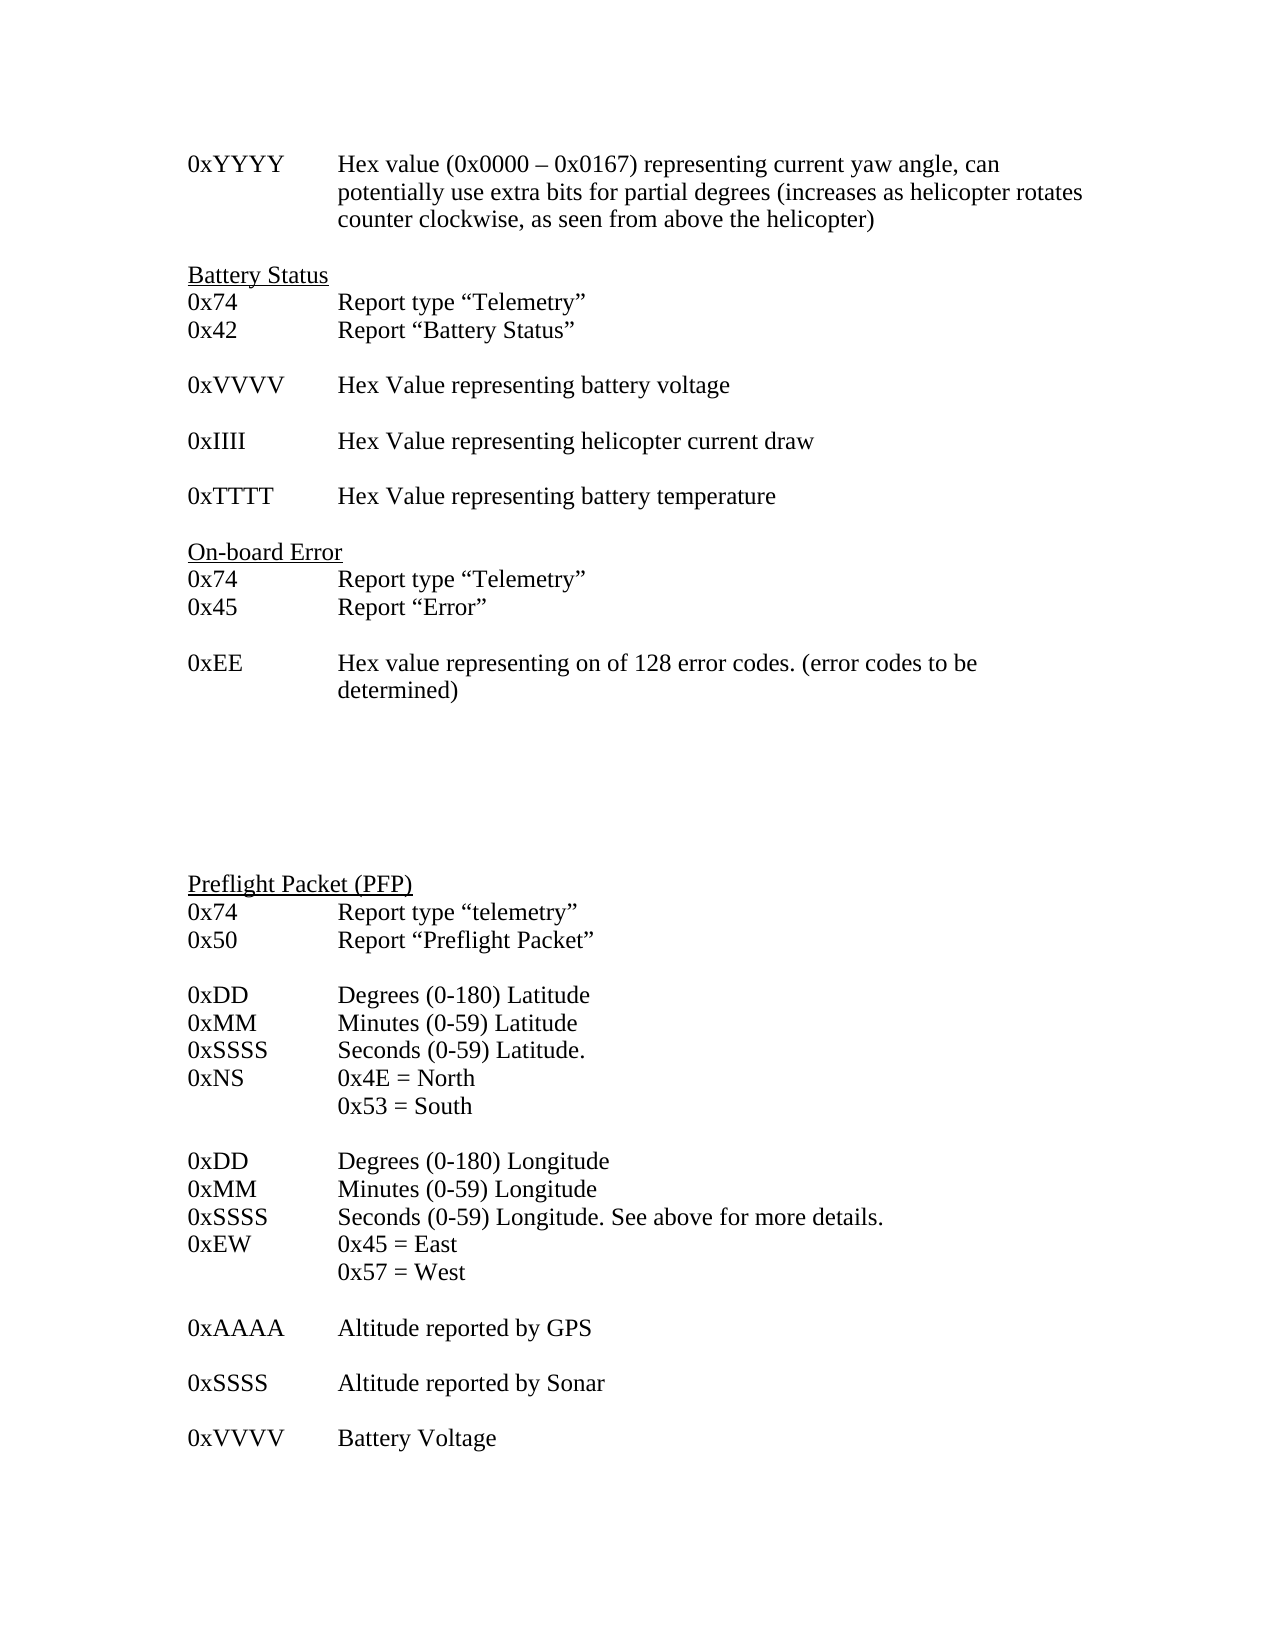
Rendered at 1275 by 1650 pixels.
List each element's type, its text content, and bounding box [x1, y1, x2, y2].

text 0xEW 0x45 = East [187, 1231, 1087, 1258]
text 0xMM Minutes (0-59) Latitude [187, 1009, 1087, 1037]
text 0xYYYY Hex value (0x0000 – 0x0167) representing current yaw angle, can potentially use extra bits for partial degrees (increases as helicopter rotates counter clockwise, as seen from above the helicopter) [187, 150, 1087, 233]
text 0xMM Minutes (0-59) Longitude [187, 1175, 1087, 1203]
text 0x74 Report type “Telemetry” [187, 288, 1087, 316]
text 0xVVVV Hex Value representing battery voltage [187, 372, 1087, 399]
text 0x53 = South [187, 1092, 1087, 1120]
text 0x74 Report type “Telemetry” [187, 566, 1087, 593]
text 0x74 Report type “telemetry” [187, 898, 1087, 926]
text Preflight Packet (PFP) [187, 870, 1087, 898]
text Battery Status [187, 261, 1087, 288]
text 0xTTTT Hex Value representing battery temperature [187, 482, 1087, 510]
text 0x57 = West [187, 1258, 1087, 1286]
text 0xDD Degrees (0-180) Latitude [187, 981, 1087, 1009]
text On-board Error [187, 538, 1087, 566]
text 0xDD Degrees (0-180) Longitude [187, 1147, 1087, 1175]
text 0xVVVV Battery Voltage [187, 1424, 1087, 1452]
text 0x50 Report “Preflight Packet” [187, 926, 1087, 953]
text 0xNS 0x4E = North [187, 1064, 1087, 1092]
text 0xSSSS Seconds (0-59) Latitude. [187, 1037, 1087, 1064]
text 0xIIII Hex Value representing helicopter current draw [187, 427, 1087, 455]
text 0x45 Report “Error” [187, 593, 1087, 621]
text 0xSSSS Seconds (0-59) Longitude. See above for more details. [187, 1203, 1087, 1231]
text 0xAAAA Altitude reported by GPS [187, 1314, 1087, 1341]
text 0xEE Hex value representing on of 128 error codes. (error codes to be determined) [187, 649, 1087, 704]
text 0xSSSS Altitude reported by Sonar [187, 1369, 1087, 1397]
text 0x42 Report “Battery Status” [187, 316, 1087, 344]
